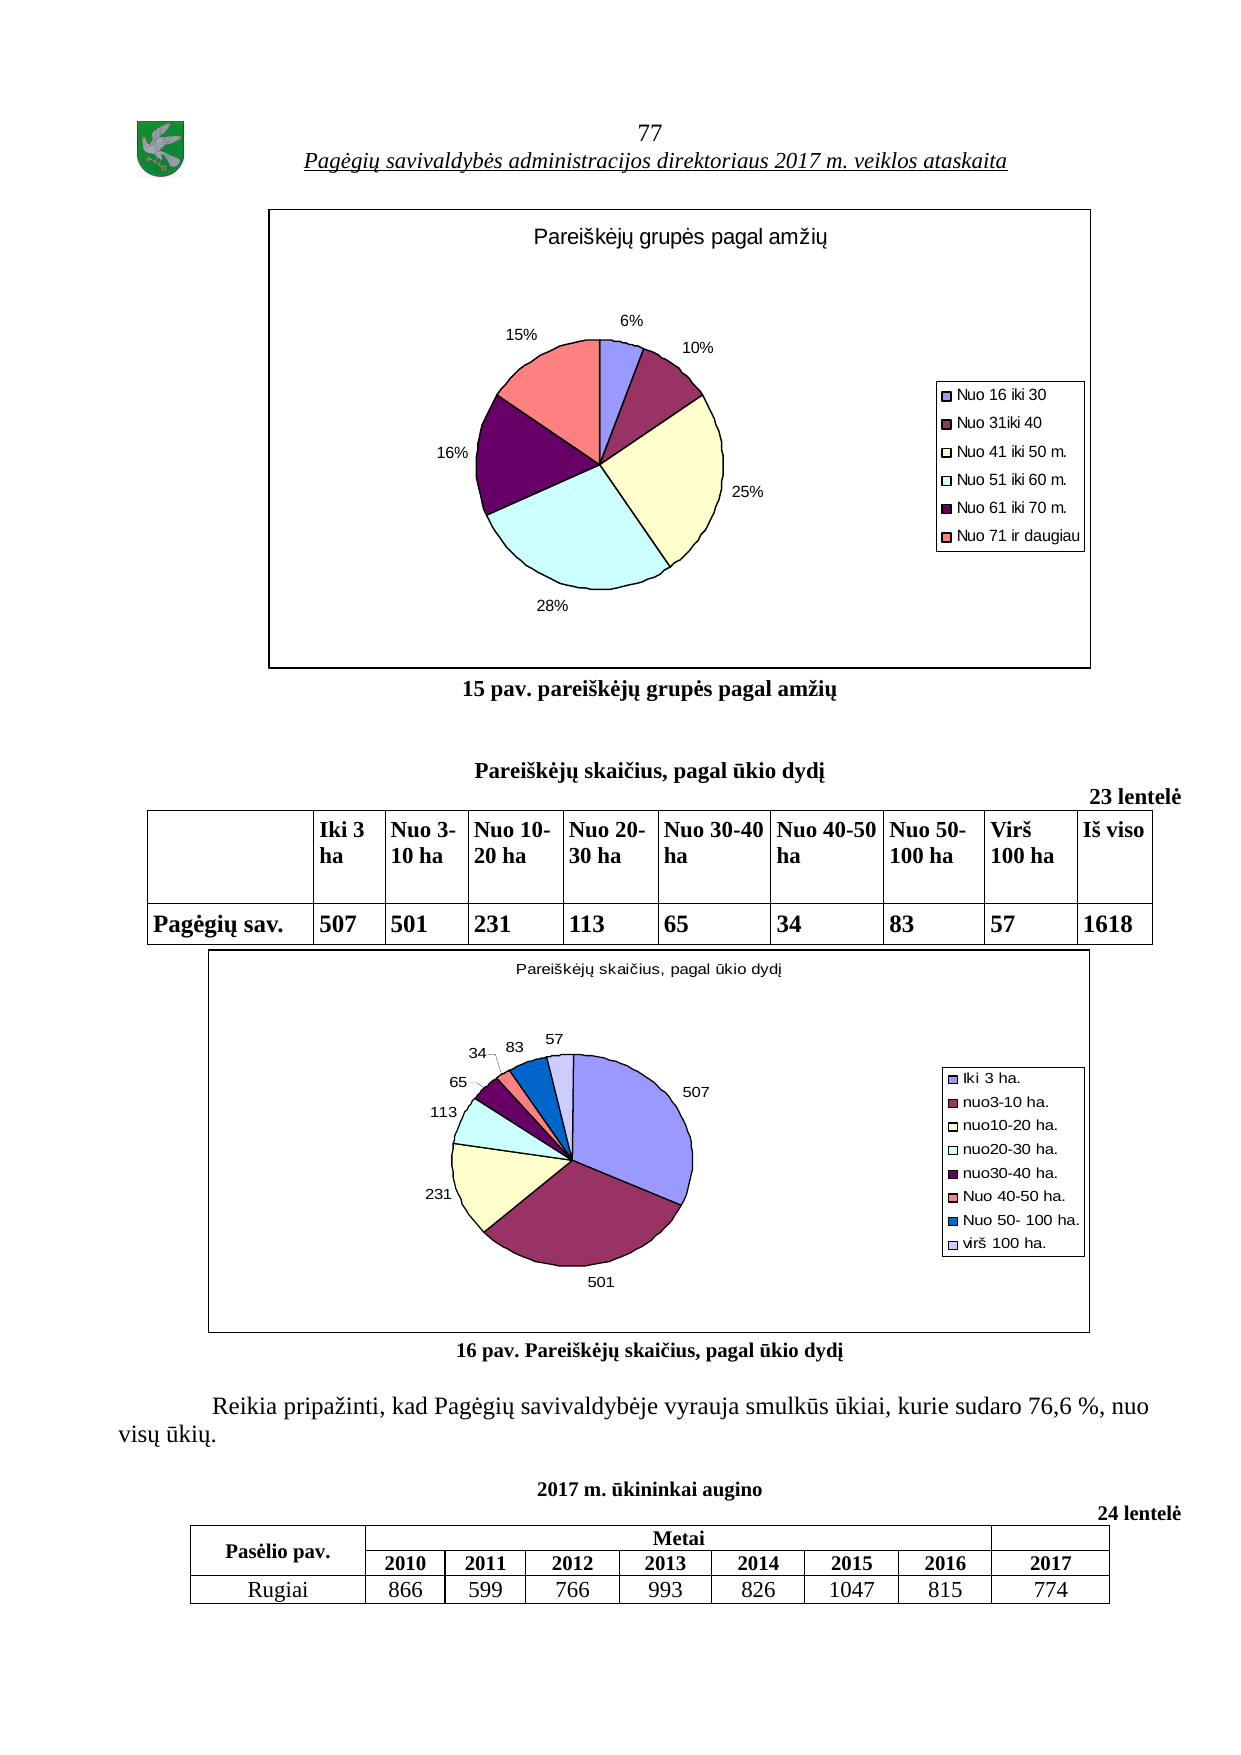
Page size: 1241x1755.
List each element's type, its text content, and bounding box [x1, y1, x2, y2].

table_cell 57 [985, 904, 1077, 944]
table_cell 826 [712, 1576, 804, 1603]
table_cell 993 [620, 1576, 711, 1603]
table_cell 2017 [992, 1551, 1109, 1575]
table_header Metai [366, 1526, 991, 1550]
table_cell 34 [771, 904, 883, 944]
table_cell 65 [659, 904, 770, 944]
table_cell 2011 [446, 1551, 525, 1575]
text 2017 m. ūkininkai augino [118, 1477, 1181, 1501]
text 24 lentelė [118, 1501, 1181, 1525]
table_cell 2014 [712, 1551, 804, 1575]
table_cell 113 [564, 904, 658, 944]
table_cell 501 [386, 904, 468, 944]
table_cell 2013 [620, 1551, 711, 1575]
table_cell 766 [526, 1576, 619, 1603]
text 15 pav. pareiškėjų grupės pagal amžių [118, 675, 1181, 702]
table_cell 599 [446, 1576, 525, 1603]
table_cell 507 [314, 904, 385, 944]
table_header Nuo 30-40 ha [659, 811, 770, 903]
table_header Iš viso [1078, 811, 1152, 903]
table_cell 2015 [805, 1551, 898, 1575]
table_cell 2010 [366, 1551, 444, 1575]
table_header Nuo 3-10 ha [386, 811, 468, 903]
table_header [992, 1526, 1109, 1550]
table_cell 2012 [526, 1551, 619, 1575]
table_cell 231 [469, 904, 563, 944]
table_header [148, 811, 313, 903]
table_cell 866 [366, 1576, 444, 1603]
text 16 pav. Pareiškėjų skaičius, pagal ūkio dydį [118, 1338, 1181, 1362]
table_cell Rugiai [191, 1576, 365, 1603]
text Reikia pripažinti, kad Pagėgių savivaldybėje vyrauja smulkūs ūkiai, kurie sudaro 76,6 %, nuo visų ūkių. [118, 1391, 1181, 1448]
table_header Nuo 40-50 ha [771, 811, 883, 903]
table_header Nuo 20-30 ha [564, 811, 658, 903]
table_header Pasėlio pav. [191, 1526, 365, 1575]
table_cell 815 [899, 1576, 991, 1603]
table_cell 83 [884, 904, 984, 944]
table_cell 1618 [1078, 904, 1152, 944]
table_header Nuo 10-20 ha [469, 811, 563, 903]
table_cell 2016 [899, 1551, 991, 1575]
table_cell 1047 [805, 1576, 898, 1603]
text 23 lentelė [118, 783, 1181, 809]
text Pareiškėjų skaičius, pagal ūkio dydį [118, 757, 1181, 783]
table_cell 774 [992, 1576, 1109, 1603]
table_header Virš 100 ha [985, 811, 1077, 903]
table_header Iki 3 ha [314, 811, 385, 903]
table_header Nuo 50- 100 ha [884, 811, 984, 903]
table_cell Pagėgių sav. [148, 904, 313, 944]
